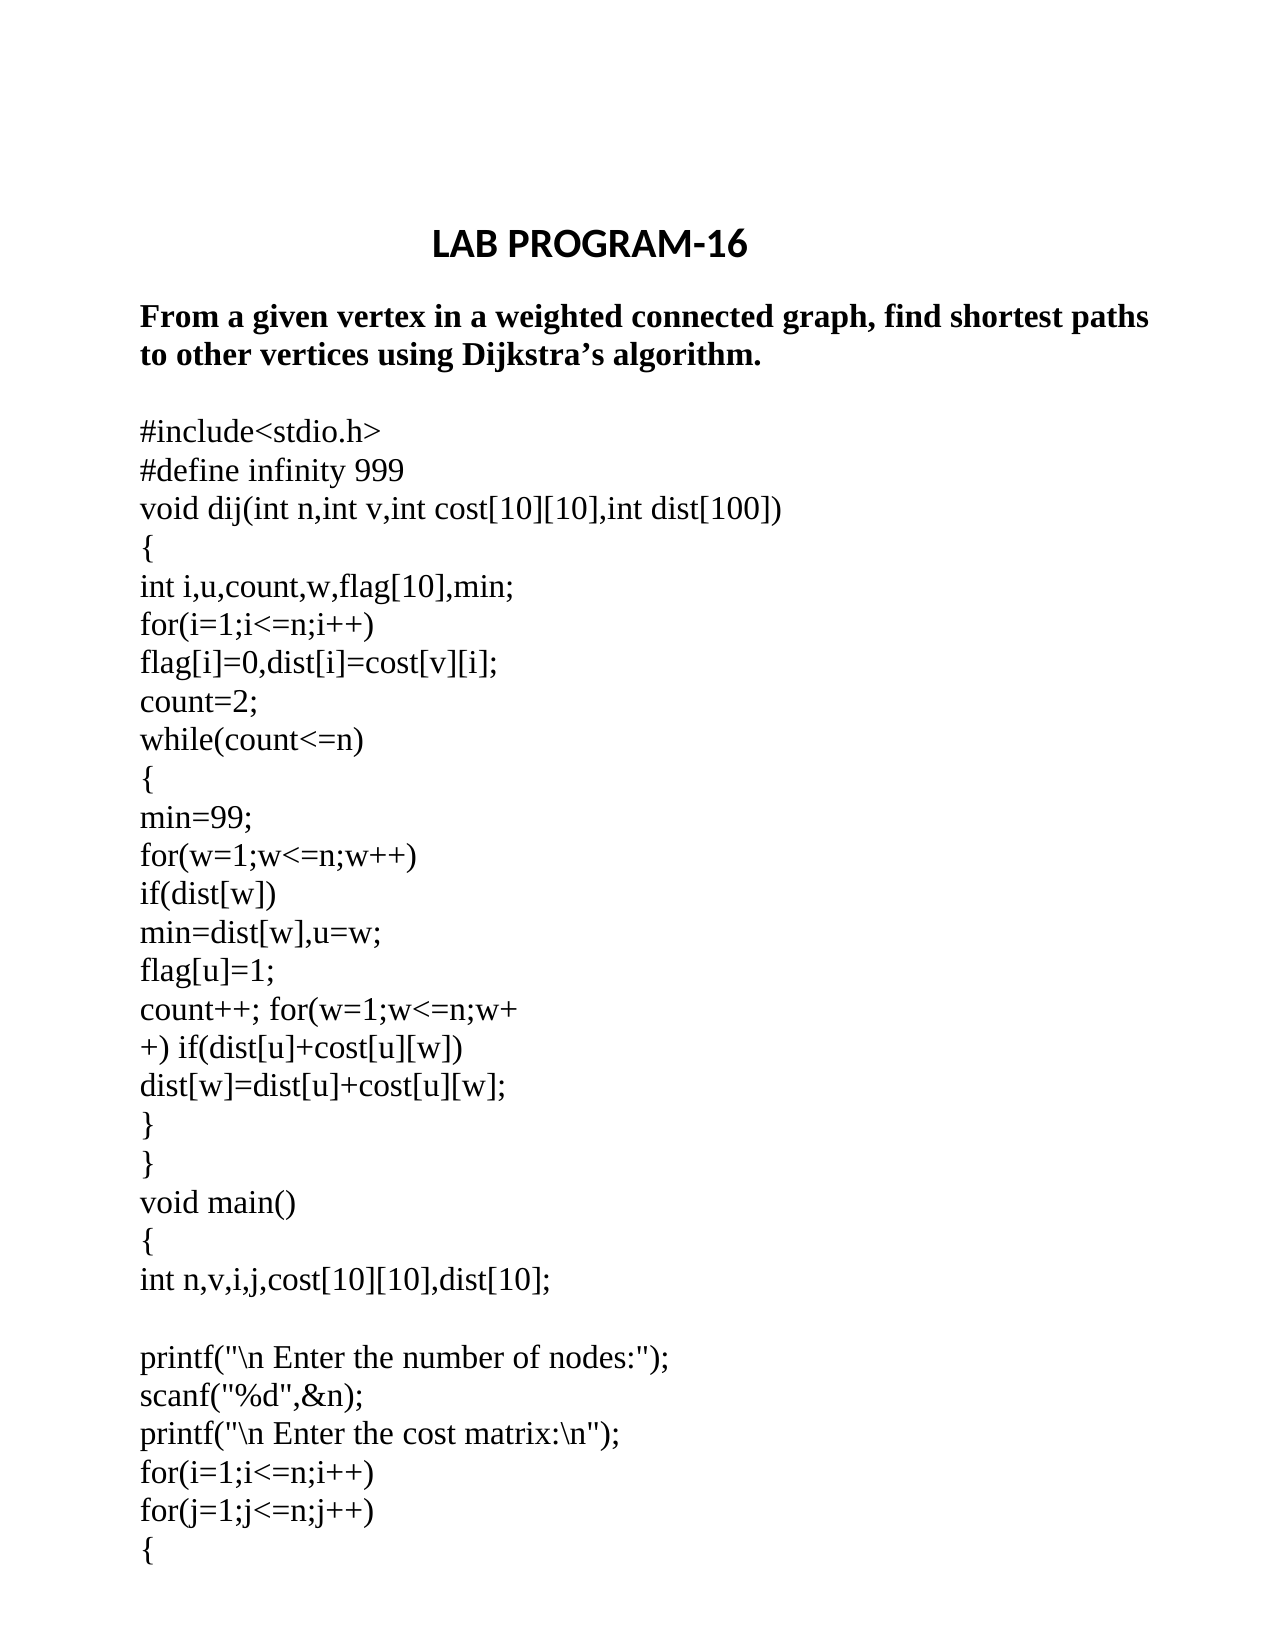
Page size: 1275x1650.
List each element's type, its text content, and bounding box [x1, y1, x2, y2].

text { [139, 527, 1179, 566]
text { [139, 758, 1179, 797]
text #include<stdio.h> #define infinity 999 [139, 412, 405, 488]
subtitle From a given vertex in a weighted connected graph, find shortest paths to other vertices using Dijkstra’s algorithm. [139, 296, 1168, 373]
text { [139, 1221, 1179, 1259]
text printf("\n Enter the cost matrix:\n"); for(i=1;i<=n;i++) [139, 1413, 633, 1490]
text } [139, 1143, 1179, 1181]
text void dij(int n,int v,int cost[10][10],int dist[100]) [139, 488, 1179, 527]
text dist[w]=dist[u]+cost[u][w]; [139, 1066, 1179, 1104]
subtitle LAB PROGRAM-16 [432, 217, 1179, 268]
text for(j=1;j<=n;j++) [139, 1490, 1179, 1529]
text printf("\n Enter the number of nodes:"); scanf("%d",&n); [139, 1337, 756, 1413]
text { [139, 1529, 1179, 1567]
text void main() [139, 1182, 1179, 1220]
text int n,v,i,j,cost[10][10],dist[10]; [139, 1259, 1179, 1298]
text min=99; for(w=1;w<=n;w++) if(dist[w]) min=dist[w],u=w; flag[u]=1; [139, 797, 419, 989]
text while(count<=n) [139, 719, 1179, 758]
text int i,u,count,w,flag[10],min; for(i=1;i<=n;i++) flag[i]=0,dist[i]=cost[v][i]; count=2; [139, 566, 516, 719]
text count++; for(w=1;w<=n;w++) if(dist[u]+cost[u][w]) [139, 989, 525, 1066]
text } [139, 1104, 1179, 1143]
